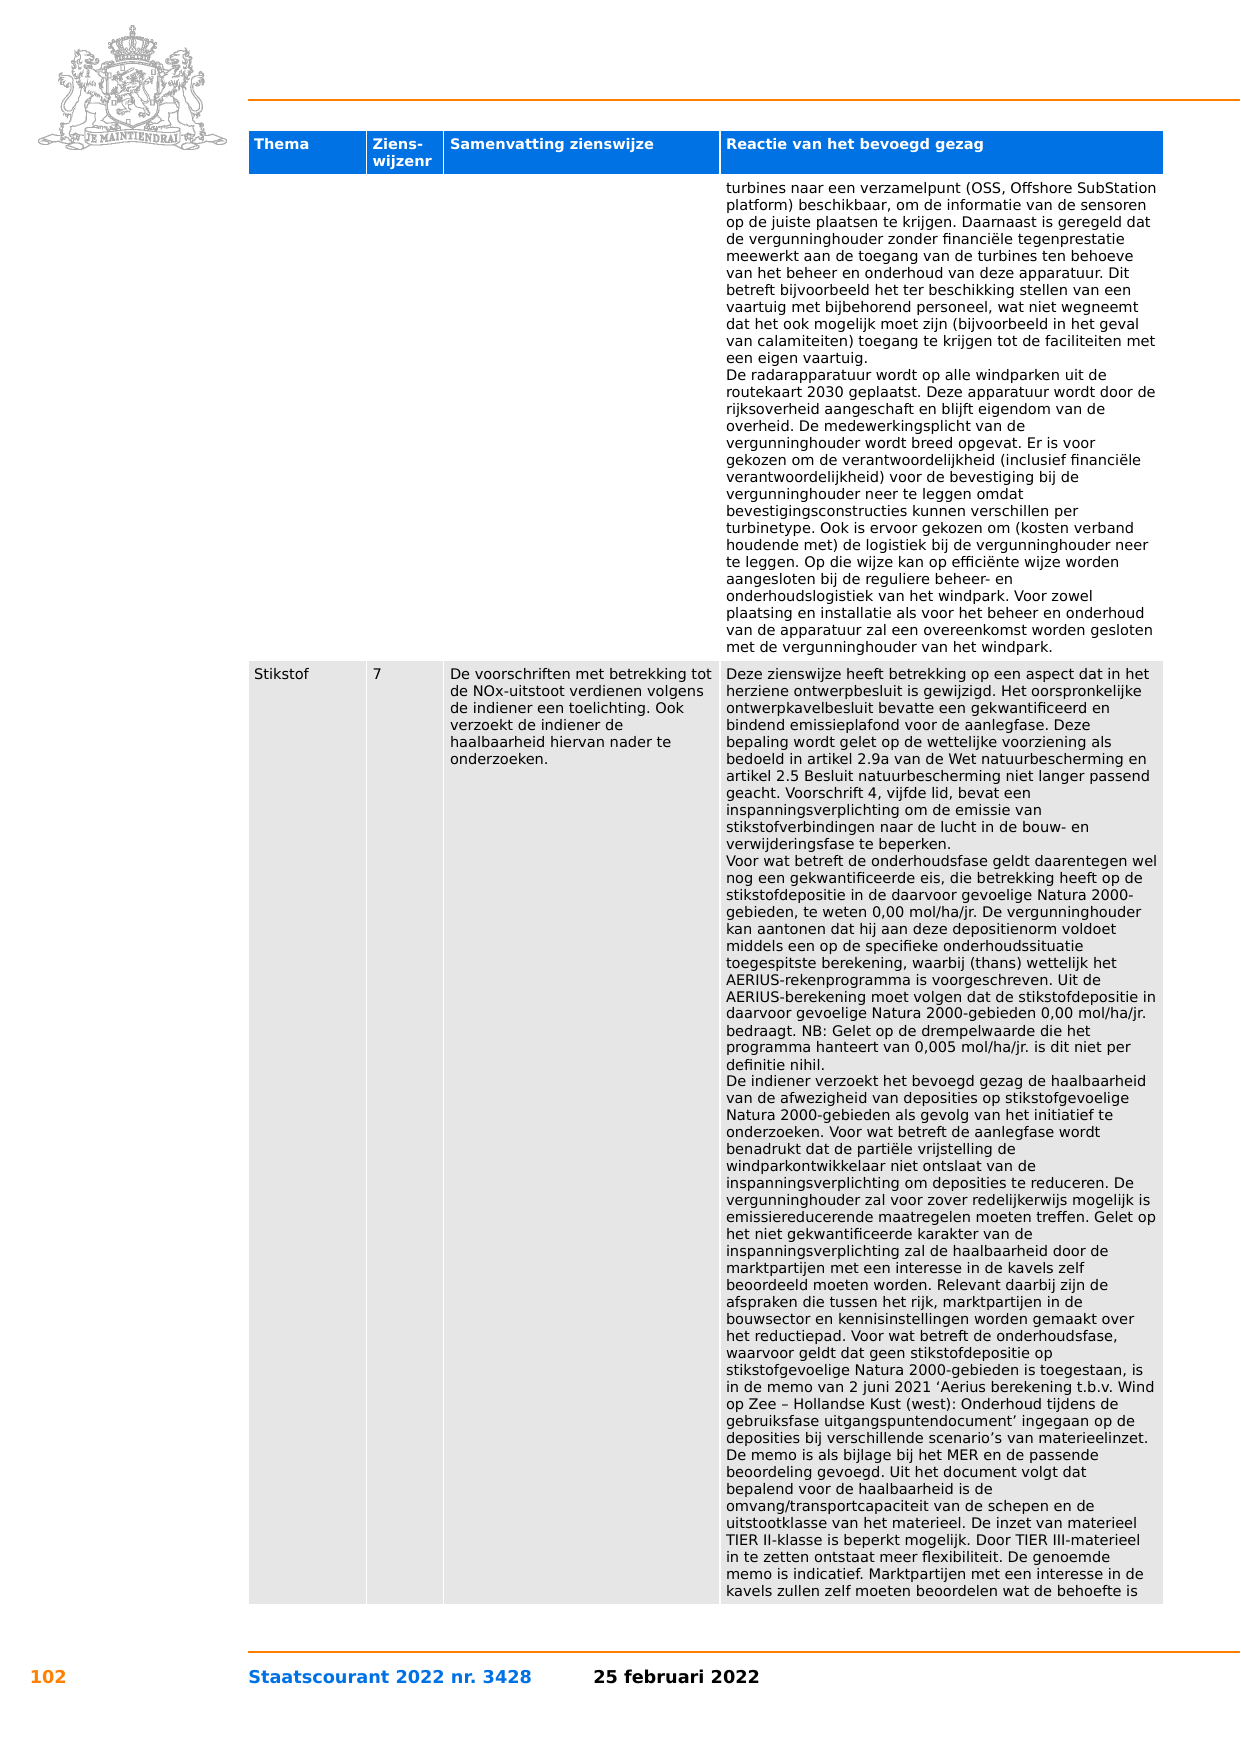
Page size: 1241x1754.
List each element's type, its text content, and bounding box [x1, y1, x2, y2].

table_cell Stikstof [249, 661, 366, 1604]
table_header Samenvatting zienswijze [444, 131, 719, 174]
table_cell turbines naar een verzamelpunt (OSS, Offshore SubStation platform) beschikbaar, om de informatie van de sensoren op de juiste plaatsen te krijgen. Daarnaast is geregeld dat de vergunninghouder zonder financiële tegenprestatie meewerkt aan de toegang van de turbines ten behoeve van het beheer en onderhoud van deze apparatuur. Dit betreft bijvoorbeeld het ter beschikking stellen van een vaartuig met bijbehorend personeel, wat niet wegneemt dat het ook mogelijk moet zijn (bijvoorbeeld in het geval van calamiteiten) toegang te krijgen tot de faciliteiten met een eigen vaartuig. De radarapparatuur wordt op alle windparken uit de routekaart 2030 geplaatst. Deze apparatuur wordt door de rijksoverheid aangeschaft en blijft eigendom van de overheid. De medewerkingsplicht van de vergunninghouder wordt breed opgevat. Er is voor gekozen om de verantwoordelijkheid (inclusief financiële verantwoordelijkheid) voor de bevestiging bij de vergunninghouder neer te leggen omdat bevestigingsconstructies kunnen verschillen per turbinetype. Ook is ervoor gekozen om (kosten verband houdende met) de logistiek bij de vergunninghouder neer te leggen. Op die wijze kan op efficiënte wijze worden aangesloten bij de reguliere beheer- en onderhoudslogistiek van het windpark. Voor zowel plaatsing en installatie als voor het beheer en onderhoud van de apparatuur zal een overeenkomst worden gesloten met de vergunninghouder van het windpark. [721, 175, 1163, 660]
picture [38, 25, 227, 150]
table_header Reactie van het bevoegd gezag [721, 131, 1163, 174]
table_cell [444, 175, 719, 660]
table_cell [367, 175, 443, 660]
table_cell Deze zienswijze heeft betrekking op een aspect dat in het herziene ontwerpbesluit is gewijzigd. Het oorspronkelijke ontwerpkavelbesluit bevatte een gekwantificeerd en bindend emissieplafond voor de aanlegfase. Deze bepaling wordt gelet op de wettelijke voorziening als bedoeld in artikel 2.9a van de Wet natuurbescherming en artikel 2.5 Besluit natuurbescherming niet langer passend geacht. Voorschrift 4, vijfde lid, bevat een inspanningsverplichting om de emissie van stikstofverbindingen naar de lucht in de bouw- en verwijderingsfase te beperken. Voor wat betreft de onderhoudsfase geldt daarentegen wel nog een gekwantificeerde eis, die betrekking heeft op de stikstofdepositie in de daarvoor gevoelige Natura 2000-gebieden, te weten 0,00 mol/ha/jr. De vergunninghouder kan aantonen dat hij aan deze depositienorm voldoet middels een op de specifieke onderhoudssituatie toegespitste berekening, waarbij (thans) wettelijk het AERIUS-rekenprogramma is voorgeschreven. Uit de AERIUS-berekening moet volgen dat de stikstofdepositie in daarvoor gevoelige Natura 2000-gebieden 0,00 mol/ha/jr. bedraagt. NB: Gelet op de drempelwaarde die het programma hanteert van 0,005 mol/ha/jr. is dit niet per definitie nihil. De indiener verzoekt het bevoegd gezag de haalbaarheid van de afwezigheid van deposities op stikstofgevoelige Natura 2000-gebieden als gevolg van het initiatief te onderzoeken. Voor wat betreft de aanlegfase wordt benadrukt dat de partiële vrijstelling de windparkontwikkelaar niet ontslaat van de inspanningsverplichting om deposities te reduceren. De vergunninghouder zal voor zover redelijkerwijs mogelijk is emissiereducerende maatregelen moeten treffen. Gelet op het niet gekwantificeerde karakter van de inspanningsverplichting zal de haalbaarheid door de marktpartijen met een interesse in de kavels zelf beoordeeld moeten worden. Relevant daarbij zijn de afspraken die tussen het rijk, marktpartijen in de bouwsector en kennisinstellingen worden gemaakt over het reductiepad. Voor wat betreft de onderhoudsfase, waarvoor geldt dat geen stikstofdepositie op stikstofgevoelige Natura 2000-gebieden is toegestaan, is in de memo van 2 juni 2021 ‘Aerius berekening t.b.v. Wind op Zee – Hollandse Kust (west): Onderhoud tijdens de gebruiksfase uitgangspuntendocument’ ingegaan op de deposities bij verschillende scenario’s van materieelinzet. De memo is als bijlage bij het MER en de passende beoordeling gevoegd. Uit het document volgt dat bepalend voor de haalbaarheid is de omvang/transportcapaciteit van de schepen en de uitstootklasse van het materieel. De inzet van materieel TIER II-klasse is beperkt mogelijk. Door TIER III-materieel in te zetten ontstaat meer flexibiliteit. De genoemde memo is indicatief. Marktpartijen met een interesse in de kavels zullen zelf moeten beoordelen wat de behoefte is [721, 661, 1163, 1604]
table_cell De voorschriften met betrekking tot de NOx-uitstoot verdienen volgens de indiener een toelichting. Ook verzoekt de indiener de haalbaarheid hiervan nader te onderzoeken. [444, 661, 719, 1604]
table_cell [249, 175, 366, 660]
table_cell 7 [367, 661, 443, 1604]
table_header Thema [249, 131, 366, 174]
table_header Ziens-wijzenr [367, 131, 443, 174]
